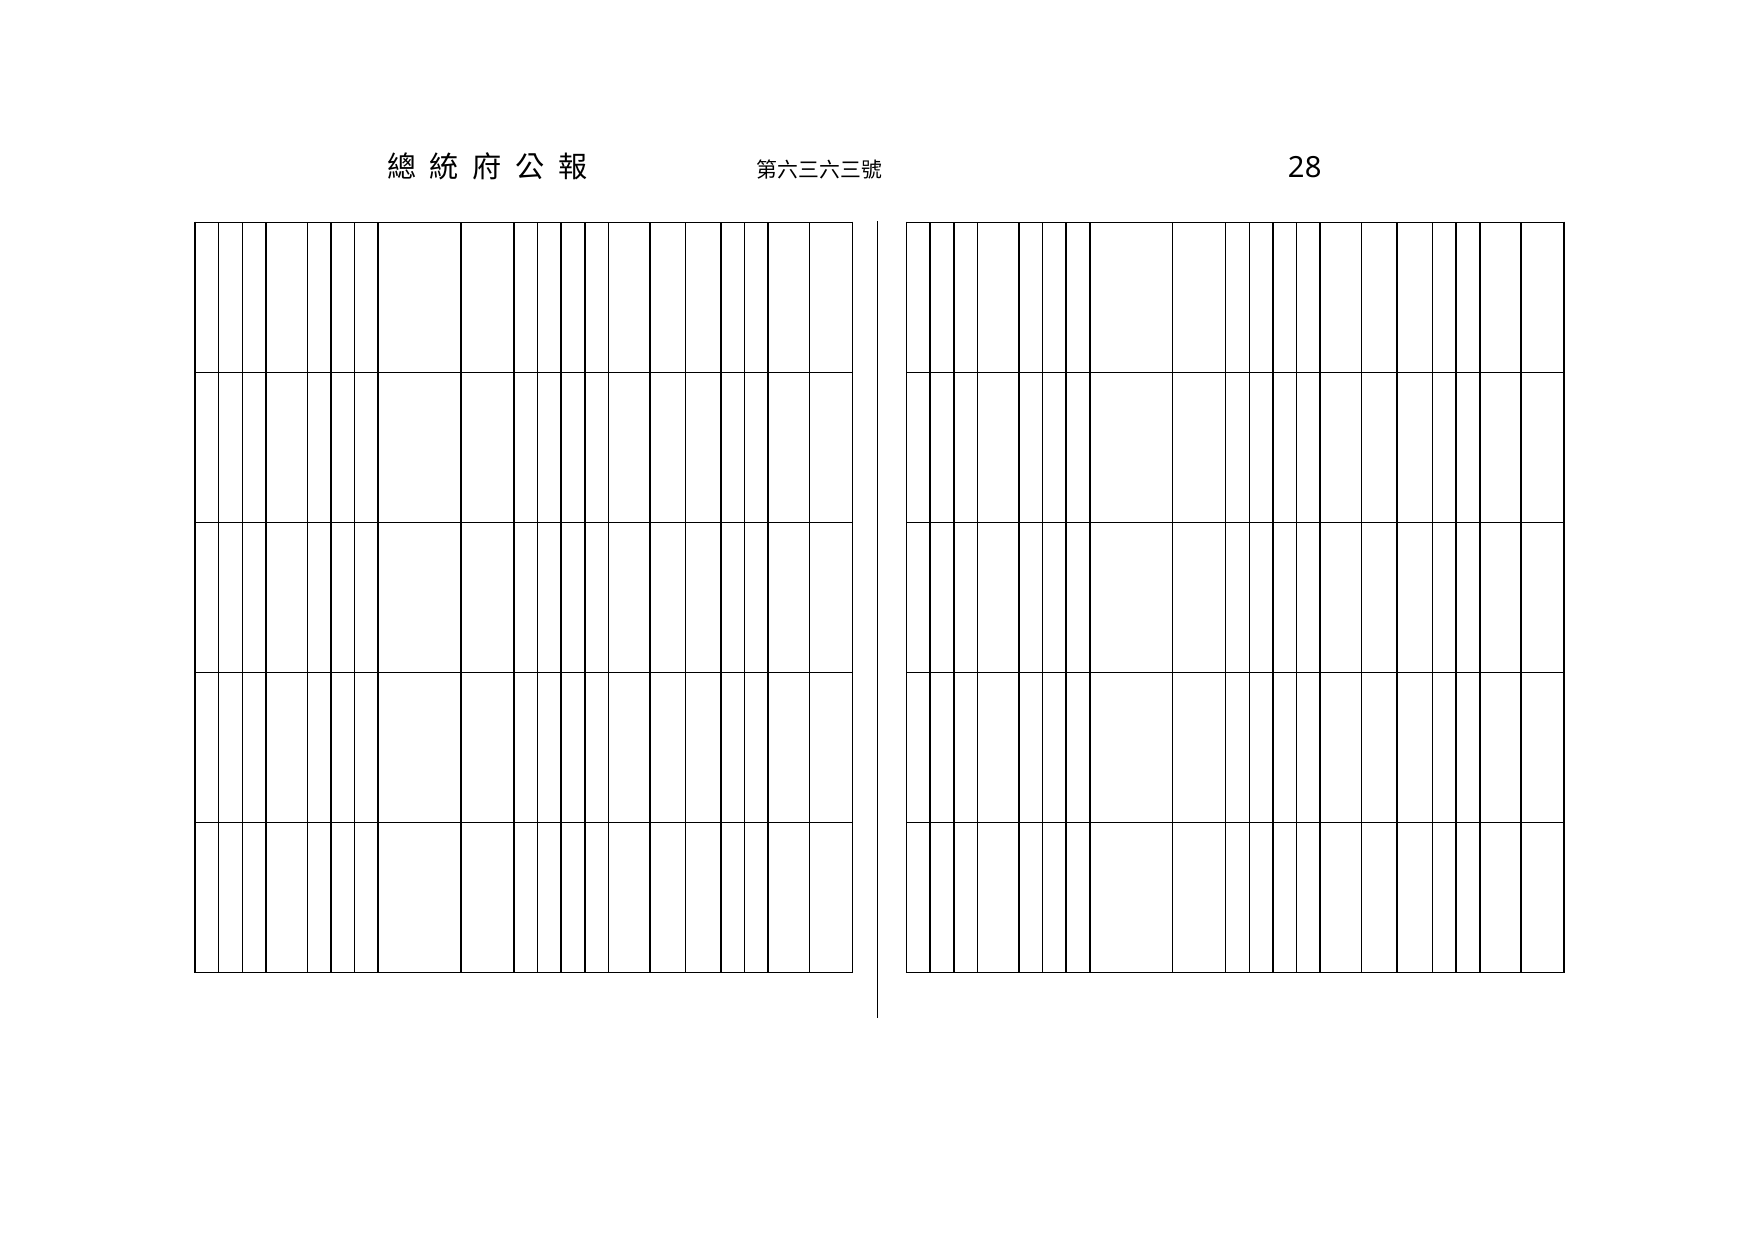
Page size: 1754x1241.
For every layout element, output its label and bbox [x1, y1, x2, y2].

table_cell [538, 373, 560, 522]
table_cell [651, 373, 685, 522]
table_cell [1226, 823, 1249, 972]
table_cell [308, 373, 330, 522]
table_cell [379, 523, 460, 672]
table_cell [219, 373, 242, 522]
table_cell [379, 373, 460, 522]
table_cell [1226, 223, 1249, 372]
table_cell [243, 823, 265, 972]
table_cell [1481, 673, 1520, 822]
table_cell [1173, 823, 1225, 972]
table_cell [515, 823, 537, 972]
table_cell [1173, 373, 1225, 522]
table_cell [1433, 373, 1455, 522]
table_cell [1481, 373, 1520, 522]
table_cell [955, 223, 977, 372]
table_cell [1362, 373, 1396, 522]
table_cell [745, 373, 767, 522]
table_cell [907, 823, 929, 972]
table_cell [243, 523, 265, 672]
table_cell [1398, 223, 1432, 372]
table_cell [1091, 673, 1172, 822]
table_cell [1522, 673, 1563, 822]
table_cell [1522, 373, 1563, 522]
table_cell [931, 523, 953, 672]
table_cell [1297, 523, 1319, 672]
table_cell [1020, 523, 1042, 672]
table_cell [562, 223, 584, 372]
table_cell [1020, 223, 1042, 372]
table_cell [379, 823, 460, 972]
table_cell [332, 673, 354, 822]
table_cell [722, 823, 744, 972]
table_cell [1043, 523, 1065, 672]
table_cell [1226, 673, 1249, 822]
table_cell [609, 223, 649, 372]
table_cell [1398, 373, 1432, 522]
table_cell [1043, 823, 1065, 972]
table_cell [810, 223, 852, 372]
table_cell [308, 673, 330, 822]
table_cell [1250, 823, 1272, 972]
table_cell [1020, 373, 1042, 522]
table_cell [1522, 523, 1563, 672]
table_cell [651, 673, 685, 822]
table_cell [538, 823, 560, 972]
table_cell [1274, 673, 1296, 822]
table_cell [907, 223, 929, 372]
table_cell [1362, 673, 1396, 822]
table_cell [462, 673, 513, 822]
table_cell [722, 673, 744, 822]
table_cell [219, 223, 242, 372]
table_cell [745, 673, 767, 822]
table_cell [1067, 373, 1089, 522]
table_cell [1457, 373, 1479, 522]
table_cell [686, 823, 720, 972]
table_cell [1250, 373, 1272, 522]
table_cell [651, 223, 685, 372]
table_cell [1362, 823, 1396, 972]
table_cell [219, 673, 242, 822]
table_cell [355, 673, 377, 822]
table_cell [462, 373, 513, 522]
table_cell [1398, 673, 1432, 822]
table_cell [243, 673, 265, 822]
table_cell [931, 373, 953, 522]
table_cell [379, 223, 460, 372]
table_cell [1433, 823, 1455, 972]
table_cell [1457, 673, 1479, 822]
table_cell [1321, 823, 1361, 972]
table_cell [267, 223, 307, 372]
table_cell [609, 373, 649, 522]
table_cell [686, 523, 720, 672]
table_cell [196, 523, 218, 672]
table_cell [243, 373, 265, 522]
table_cell [1457, 823, 1479, 972]
table_cell [1043, 223, 1065, 372]
table_cell [978, 523, 1018, 672]
table_cell [1297, 373, 1319, 522]
table_cell [1481, 823, 1520, 972]
table_cell [243, 223, 265, 372]
table_cell [769, 823, 809, 972]
table_cell [931, 823, 953, 972]
table_cell [219, 523, 242, 672]
table_cell [1020, 673, 1042, 822]
table_cell [931, 223, 953, 372]
table_cell [562, 373, 584, 522]
table_cell [1297, 673, 1319, 822]
table_cell [308, 523, 330, 672]
table_cell [722, 373, 744, 522]
table_cell [651, 823, 685, 972]
table_cell [1398, 523, 1432, 672]
table_cell [609, 823, 649, 972]
table_cell [538, 223, 560, 372]
table_cell [462, 223, 513, 372]
table_cell [515, 223, 537, 372]
table_cell [1274, 373, 1296, 522]
table_cell [1297, 823, 1319, 972]
table_cell [267, 523, 307, 672]
table_cell [907, 673, 929, 822]
table_cell [1457, 523, 1479, 672]
table_cell [586, 523, 608, 672]
table_cell [609, 523, 649, 672]
table_cell [978, 223, 1018, 372]
table_cell [907, 523, 929, 672]
table_cell [562, 523, 584, 672]
table_cell [219, 823, 242, 972]
table_cell [1457, 223, 1479, 372]
table_cell [1433, 223, 1455, 372]
table_cell [769, 373, 809, 522]
table_cell [1043, 673, 1065, 822]
table_cell [1274, 523, 1296, 672]
table_cell [196, 223, 218, 372]
table_cell [955, 673, 977, 822]
table_cell [462, 823, 513, 972]
table_cell [1321, 523, 1361, 672]
table_cell [1067, 523, 1089, 672]
table_cell [609, 673, 649, 822]
table_cell [515, 673, 537, 822]
table_cell [1091, 523, 1172, 672]
table_cell [308, 823, 330, 972]
table_cell [769, 523, 809, 672]
table_cell [1433, 523, 1455, 672]
table_cell [686, 673, 720, 822]
table_cell [379, 673, 460, 822]
table_cell [745, 523, 767, 672]
table_cell [1274, 223, 1296, 372]
table_cell [1173, 523, 1225, 672]
table_cell [810, 673, 852, 822]
table_cell [196, 673, 218, 822]
table_cell [1522, 823, 1563, 972]
table_cell [1321, 223, 1361, 372]
table_cell [1226, 523, 1249, 672]
table_cell [562, 823, 584, 972]
table_cell [332, 523, 354, 672]
table_cell [538, 673, 560, 822]
table_cell [267, 373, 307, 522]
table_cell [686, 223, 720, 372]
table_cell [1398, 823, 1432, 972]
table_cell [515, 523, 537, 672]
table_cell [810, 823, 852, 972]
table_cell [1433, 673, 1455, 822]
table_cell [769, 673, 809, 822]
table_cell [355, 823, 377, 972]
table_cell [562, 673, 584, 822]
table_cell [651, 523, 685, 672]
table_cell [267, 673, 307, 822]
table_cell [1362, 223, 1396, 372]
table_cell [1067, 223, 1089, 372]
table_cell [907, 373, 929, 522]
table_cell [955, 523, 977, 672]
table_cell [1043, 373, 1065, 522]
table_cell [1321, 373, 1361, 522]
table_cell [1067, 673, 1089, 822]
table_cell [955, 373, 977, 522]
table_cell [978, 373, 1018, 522]
table_cell [355, 373, 377, 522]
table_cell [1091, 373, 1172, 522]
table_cell [538, 523, 560, 672]
table_cell [1250, 223, 1272, 372]
table_cell [1020, 823, 1042, 972]
table_cell [769, 223, 809, 372]
table_cell [1173, 673, 1225, 822]
table_cell [1091, 823, 1172, 972]
table_cell [745, 223, 767, 372]
table_cell [931, 673, 953, 822]
table_cell [1481, 523, 1520, 672]
table_cell [1173, 223, 1225, 372]
table_cell [978, 673, 1018, 822]
table_cell [1274, 823, 1296, 972]
table_cell [462, 523, 513, 672]
table_cell [1481, 223, 1520, 372]
table_cell [1522, 223, 1563, 372]
table_cell [586, 223, 608, 372]
table_cell [1250, 673, 1272, 822]
table_cell [1067, 823, 1089, 972]
table_cell [745, 823, 767, 972]
table_cell [332, 223, 354, 372]
table_cell [586, 373, 608, 522]
table_cell [1321, 673, 1361, 822]
table_cell [332, 373, 354, 522]
table_cell [196, 373, 218, 522]
table_cell [810, 373, 852, 522]
table_cell [515, 373, 537, 522]
table_cell [355, 223, 377, 372]
table_cell [722, 223, 744, 372]
table_cell [586, 673, 608, 822]
table_cell [332, 823, 354, 972]
table_cell [978, 823, 1018, 972]
table_cell [810, 523, 852, 672]
table_cell [955, 823, 977, 972]
table_cell [722, 523, 744, 672]
table_cell [1362, 523, 1396, 672]
table_cell [686, 373, 720, 522]
table_cell [267, 823, 307, 972]
table_cell [308, 223, 330, 372]
table_cell [1226, 373, 1249, 522]
table_cell [1091, 223, 1172, 372]
table_cell [1297, 223, 1319, 372]
table_cell [355, 523, 377, 672]
table_cell [586, 823, 608, 972]
table_cell [196, 823, 218, 972]
table_cell [1250, 523, 1272, 672]
